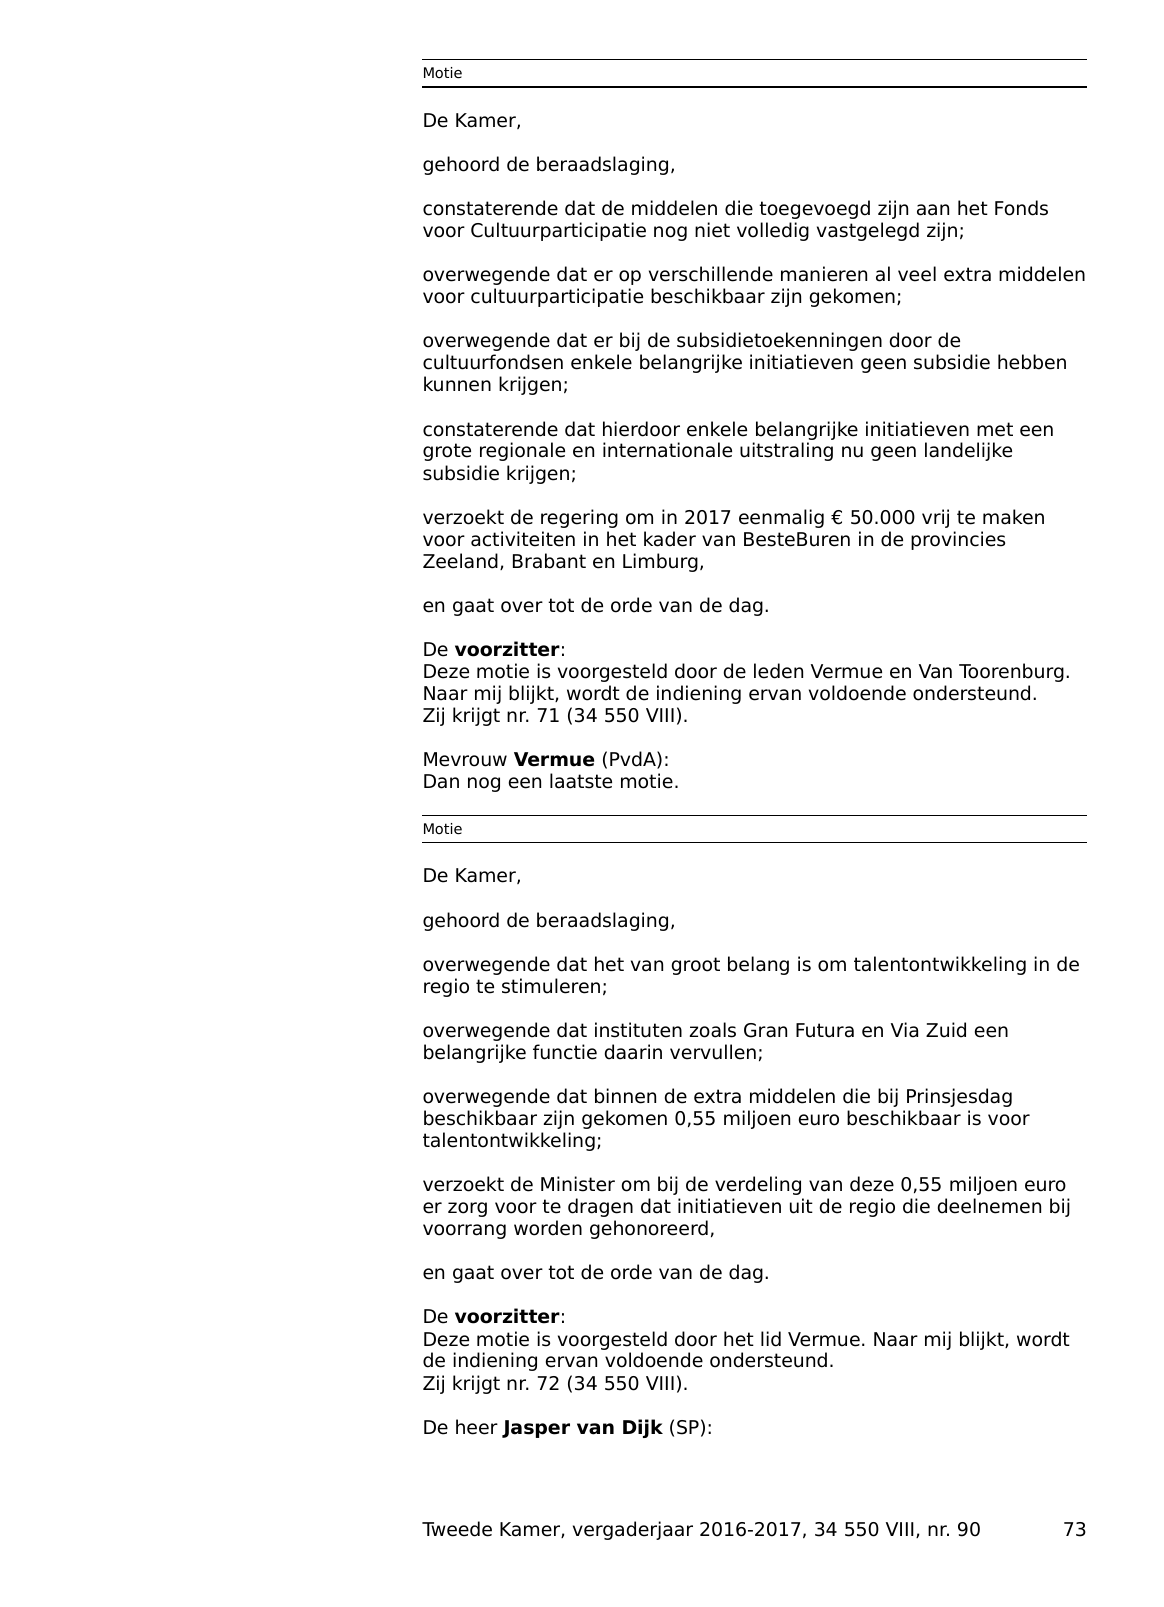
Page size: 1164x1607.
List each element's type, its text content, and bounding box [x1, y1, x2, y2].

text Dan nog een laatste motie. [422, 771, 1087, 793]
text overwegende dat binnen de extra middelen die bij Prinsjesdag beschikbaar zijn gekomen 0,55 miljoen euro beschikbaar is voor talentontwikkeling; [422, 1086, 1087, 1152]
text overwegende dat er bij de subsidietoekenningen door de cultuurfondsen enkele belangrijke initiatieven geen subsidie hebben kunnen krijgen; [422, 330, 1087, 396]
text overwegende dat het van groot belang is om talentontwikkeling in de regio te stimuleren; [422, 954, 1087, 998]
text De Kamer, [422, 865, 1087, 887]
text Deze motie is voorgesteld door het lid Vermue. Naar mij blijkt, wordt de indiening ervan voldoende ondersteund. [422, 1328, 1087, 1372]
text constaterende dat hierdoor enkele belangrijke initiatieven met een grote regionale en internationale uitstraling nu geen landelijke subsidie krijgen; [422, 418, 1087, 484]
text verzoekt de regering om in 2017 eenmalig € 50.000 vrij te maken voor activiteiten in het kader van BesteBuren in de provincies Zeeland, Brabant en Limburg, [422, 507, 1087, 572]
text gehoord de beraadslaging, [422, 154, 1087, 176]
text De heer Jasper van Dijk (SP): [422, 1417, 1087, 1438]
text Deze motie is voorgesteld door de leden Vermue en Van Toorenburg. Naar mij blijkt, wordt de indiening ervan voldoende ondersteund. [422, 661, 1087, 705]
text Mevrouw Vermue (PvdA): [422, 749, 1087, 771]
text Zij krijgt nr. 71 (34 550 VIII). [422, 705, 1087, 727]
table_header Motie [422, 60, 1087, 86]
text en gaat over tot de orde van de dag. [422, 1262, 1087, 1284]
table_header Motie [422, 816, 1087, 842]
text De Kamer, [422, 110, 1087, 132]
text verzoekt de Minister om bij de verdeling van deze 0,55 miljoen euro er zorg voor te dragen dat initiatieven uit de regio die deelnemen bij voorrang worden gehonoreerd, [422, 1174, 1087, 1240]
text De voorzitter: [422, 639, 1087, 661]
text Zij krijgt nr. 72 (34 550 VIII). [422, 1372, 1087, 1394]
text overwegende dat er op verschillende manieren al veel extra middelen voor cultuurparticipatie beschikbaar zijn gekomen; [422, 264, 1087, 308]
text gehoord de beraadslaging, [422, 909, 1087, 932]
text overwegende dat instituten zoals Gran Futura en Via Zuid een belangrijke functie daarin vervullen; [422, 1020, 1087, 1064]
text constaterende dat de middelen die toegevoegd zijn aan het Fonds voor Cultuurparticipatie nog niet volledig vastgelegd zijn; [422, 198, 1087, 242]
text De voorzitter: [422, 1306, 1087, 1328]
text en gaat over tot de orde van de dag. [422, 595, 1087, 617]
